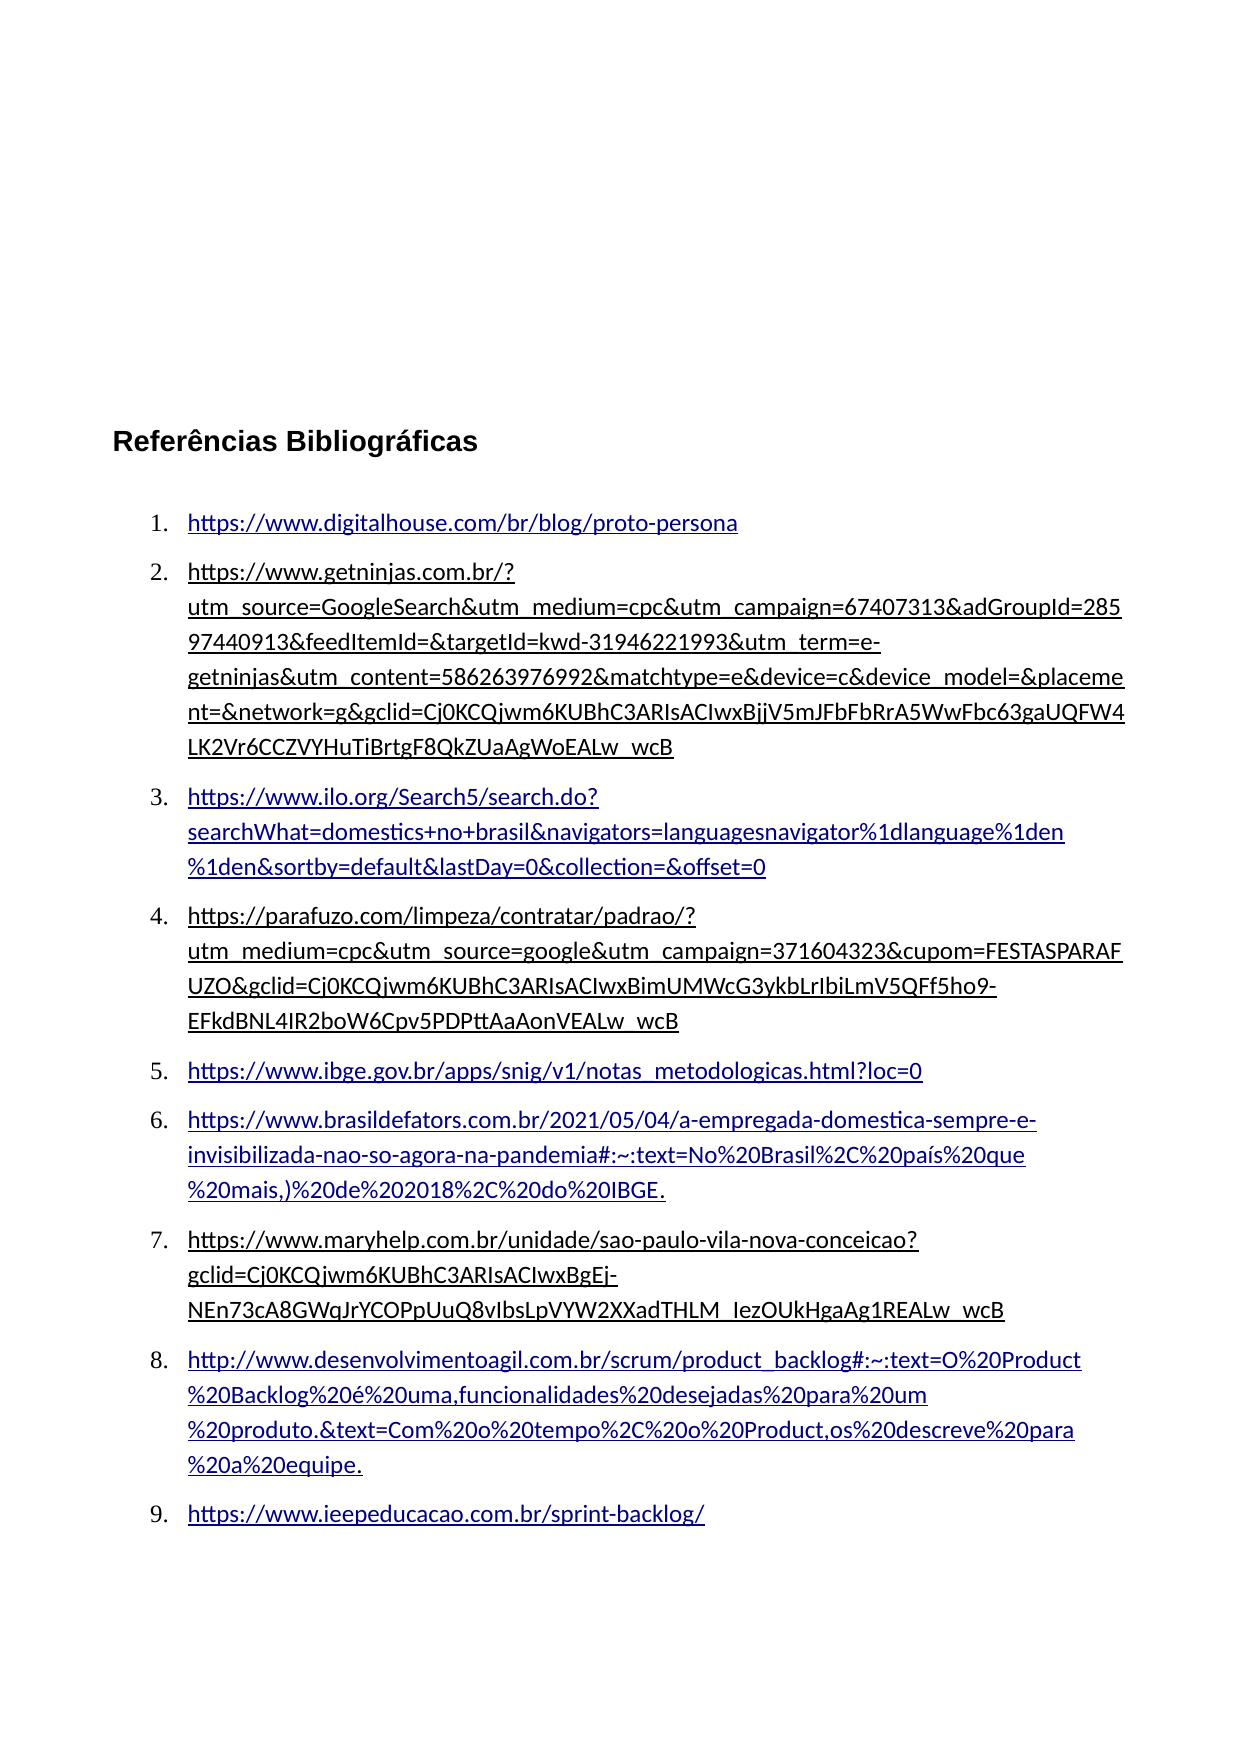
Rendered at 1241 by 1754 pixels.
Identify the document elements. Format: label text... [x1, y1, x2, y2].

list http://www.desenvolvimentoagil.com.br/scrum/product_backlog#:~:text=O%20Product%20Backlog%20é%20uma,funcionalidades%20desejadas%20para%20um%20produto.&text=Com%20o%20tempo%2C%20o%20Product,os%20descreve%20para%20a%20equipe. [150, 1344, 1128, 1479]
list https://parafuzo.com/limpeza/contratar/padrao/?utm_medium=cpc&utm_source=google&utm_campaign=371604323&cupom=FESTASPARAFUZO&gclid=Cj0KCQjwm6KUBhC3ARIsACIwxBimUMWcG3ykbLrIbiLmV5QFf5ho9-EFkdBNL4IR2boW6Cpv5PDPttAaAonVEALw_wcB [150, 900, 1128, 1036]
list https://www.brasildefators.com.br/2021/05/04/a-empregada-domestica-sempre-e-invisibilizada-nao-so-agora-na-pandemia#:~:text=No%20Brasil%2C%20país%20que%20mais,)%20de%202018%2C%20do%20IBGE. [150, 1104, 1128, 1205]
list https://www.ibge.gov.br/apps/snig/v1/notas_metodologicas.html?loc=0 [150, 1055, 1128, 1086]
list https://www.getninjas.com.br/?utm_source=GoogleSearch&utm_medium=cpc&utm_campaign=67407313&adGroupId=28597440913&feedItemId=&targetId=kwd-31946221993&utm_term=e-getninjas&utm_content=586263976992&matchtype=e&device=c&device_model=&placement=&network=g&gclid=Cj0KCQjwm6KUBhC3ARIsACIwxBjjV5mJFbFbRrA5WwFbc63gaUQFW4LK2Vr6CCZVYHuTiBrtgF8QkZUaAgWoEALw_wcB [150, 556, 1128, 762]
list https://www.digitalhouse.com/br/blog/proto-persona [150, 507, 1128, 537]
list https://www.maryhelp.com.br/unidade/sao-paulo-vila-nova-conceicao?gclid=Cj0KCQjwm6KUBhC3ARIsACIwxBgEj-NEn73cA8GWqJrYCOPpUuQ8vIbsLpVYW2XXadTHLM_IezOUkHgaAg1REALw_wcB [150, 1224, 1128, 1325]
list https://www.ieepeducacao.com.br/sprint-backlog/ [150, 1498, 1128, 1529]
subtitle Referências Bibliográficas [112, 423, 1128, 457]
list https://www.ilo.org/Search5/search.do?searchWhat=domestics+no+brasil&navigators=languagesnavigator%1dlanguage%1den%1den&sortby=default&lastDay=0&collection=&offset=0 [150, 781, 1128, 881]
